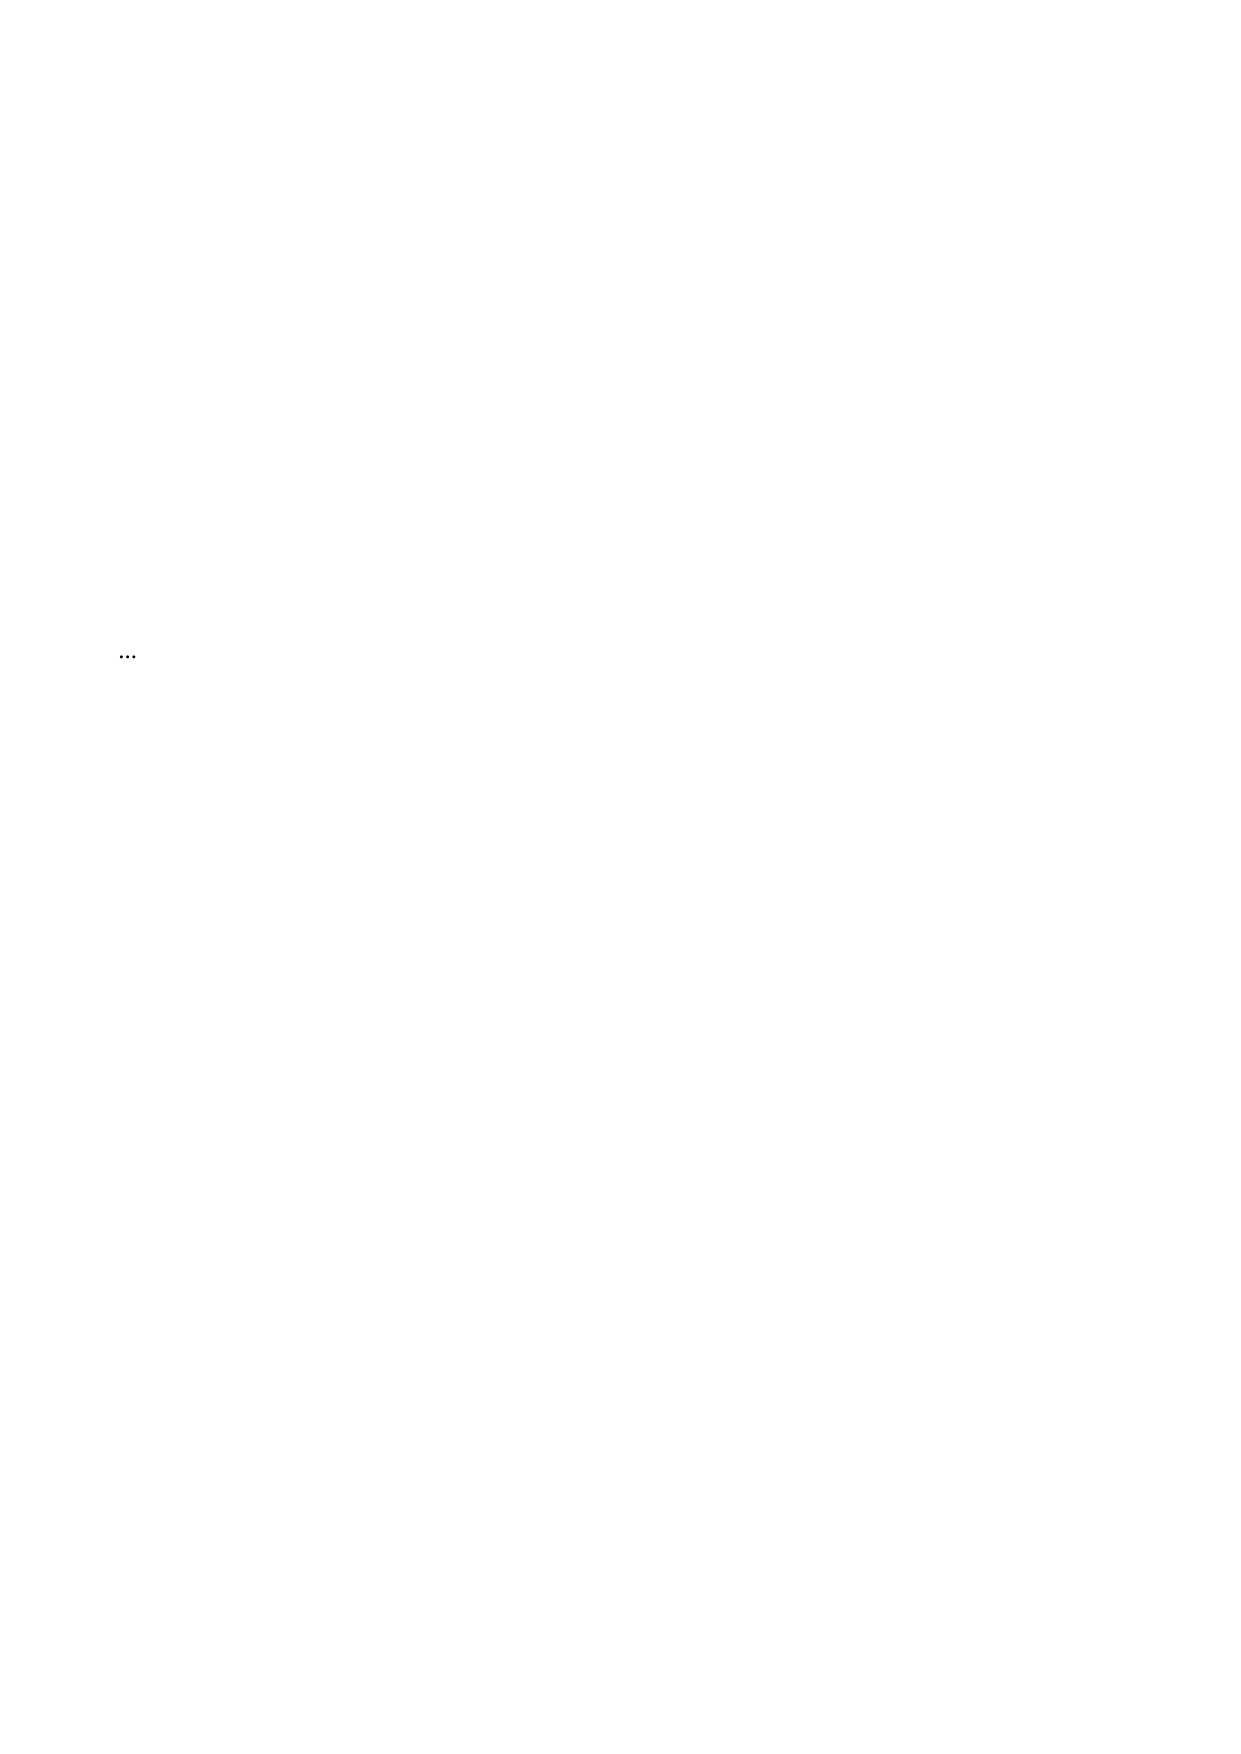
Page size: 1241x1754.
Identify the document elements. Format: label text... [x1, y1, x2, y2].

text ... [118, 636, 1122, 664]
